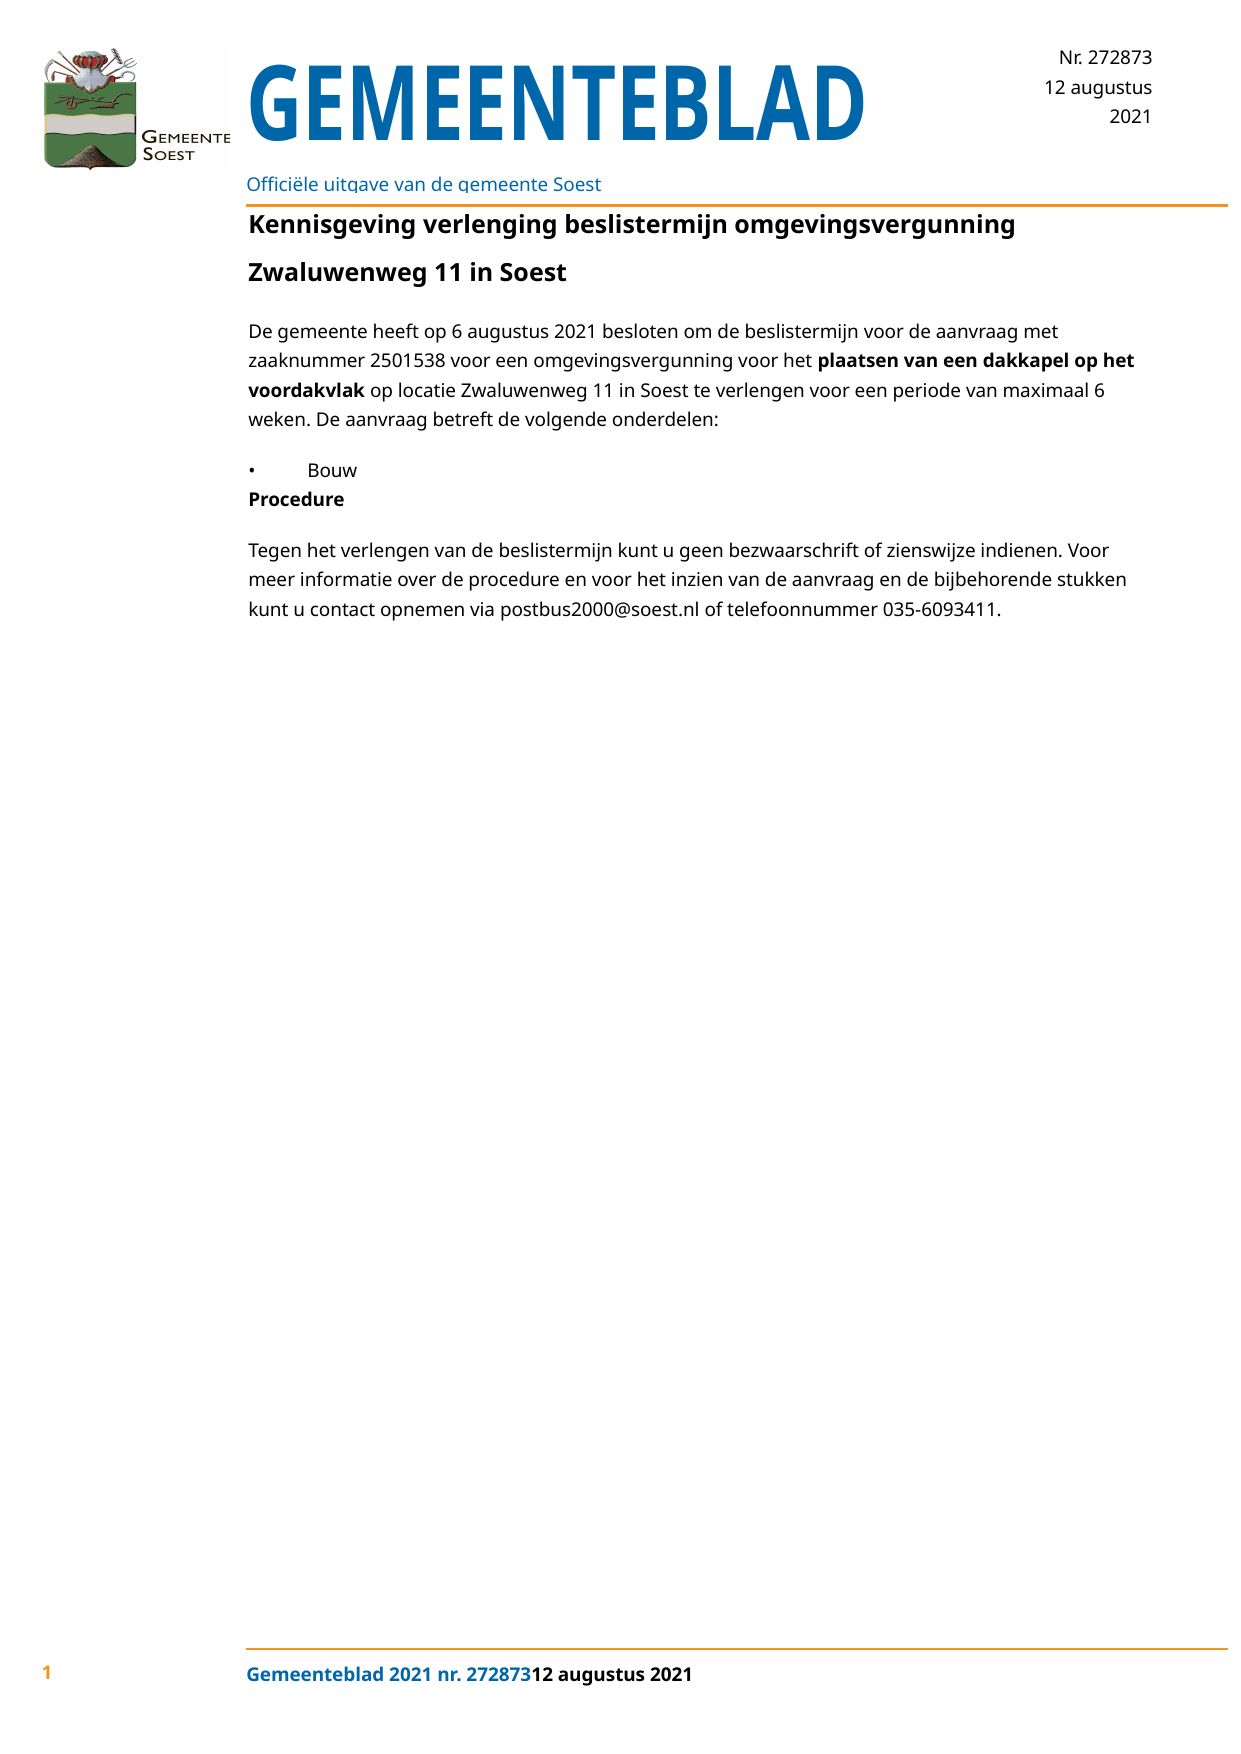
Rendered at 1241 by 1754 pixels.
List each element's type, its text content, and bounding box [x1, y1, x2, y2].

text Tegen het verlengen van de beslistermijn kunt u geen bezwaarschrift of zienswijze indienen. Voor meer informatie over de procedure en voor het inzien van de aanvraag en de bijbehorende stukken kunt u contact opnemen via postbus2000@soest.nl of telefoonnummer 035-6093411. [248, 537, 1152, 622]
text De gemeente heeft op 6 augustus 2021 besloten om de beslistermijn voor de aanvraag met zaaknummer 2501538 voor een omgevingsvergunning voor het plaatsen van een dakkapel op het voordakvlak op locatie Zwaluwenweg 11 in Soest te verlengen voor een periode van maximaal 6 weken. De aanvraag betreft de volgende onderdelen: [248, 318, 1152, 432]
list Bouw [248, 457, 1152, 483]
text Procedure [248, 487, 1152, 512]
text Kennisgeving verlenging beslistermijn omgevingsvergunning Zwaluwenweg 11 in Soest [248, 207, 1152, 288]
picture [41, 47, 231, 172]
